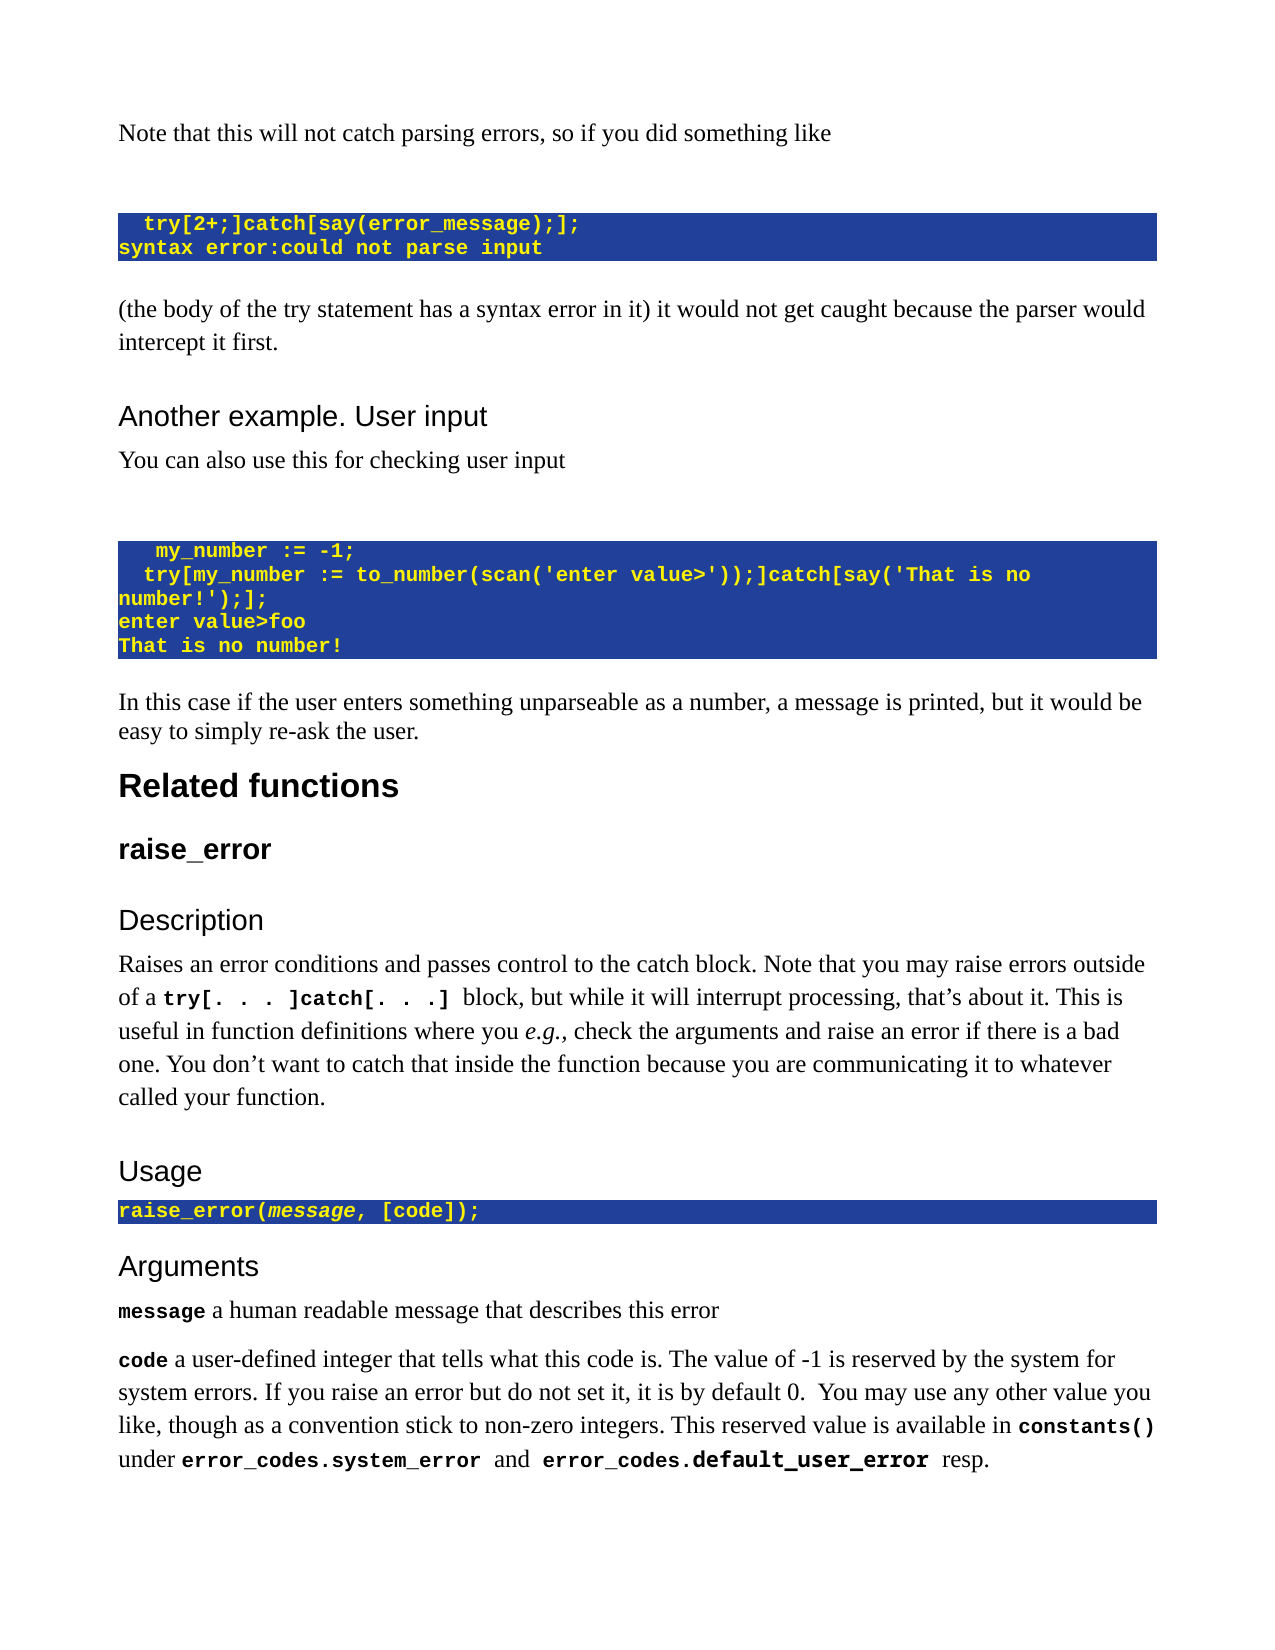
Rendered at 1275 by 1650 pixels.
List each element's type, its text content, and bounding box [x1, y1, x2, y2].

subtitle Another example. User input [118, 399, 1157, 433]
text (the body of the try statement has a syntax error in it) it would not get caught because the parser would intercept it first. [118, 261, 1157, 355]
subtitle Related functions [118, 766, 1157, 804]
subtitle Arguments [118, 1249, 1157, 1283]
text raise_error(message, [code]); [118, 1200, 1157, 1224]
text code a user-defined integer that tells what this code is. The value of -1 is reserved by the system for system errors. If you raise an error but do not set it, it is by default 0. You may use any other value you like, though as a convention stick to non-zero integers. This reserved value is available in constants() under error_codes.system_error and error_codes.default_user_error resp. [118, 1344, 1157, 1474]
text try[2+;]catch[say(error_message);]; [118, 213, 1157, 237]
text You can also use this for checking user input [118, 445, 1157, 474]
text In this case if the user enters something unparseable as a number, a message is printed, but it would be easy to simply re-ask the user. [118, 687, 1157, 745]
text enter value>foo [118, 611, 1157, 635]
text That is no number! [118, 635, 1157, 659]
text my_number := -1; [118, 541, 1157, 564]
text Note that this will not catch parsing errors, so if you did something like [118, 118, 1157, 147]
text Raises an error conditions and passes control to the catch block. Note that you may raise errors outside of a try[. . . ]catch[. . .] block, but while it will interrupt processing, that’s about it. This is useful in function definitions where you e.g., check the arguments and raise an error if there is a bad one. You don’t want to catch that inside the function because you are communicating it to whatever called your function. [118, 949, 1157, 1111]
text try[my_number := to_number(scan('enter value>'));]catch[say('That is no number!');]; [118, 564, 1157, 611]
text message a human readable message that describes this error [118, 1295, 1157, 1325]
subtitle Usage [118, 1154, 1157, 1188]
subtitle raise_error [118, 832, 1157, 865]
subtitle Description [118, 903, 1157, 936]
text syntax error:could not parse input [118, 237, 1157, 261]
